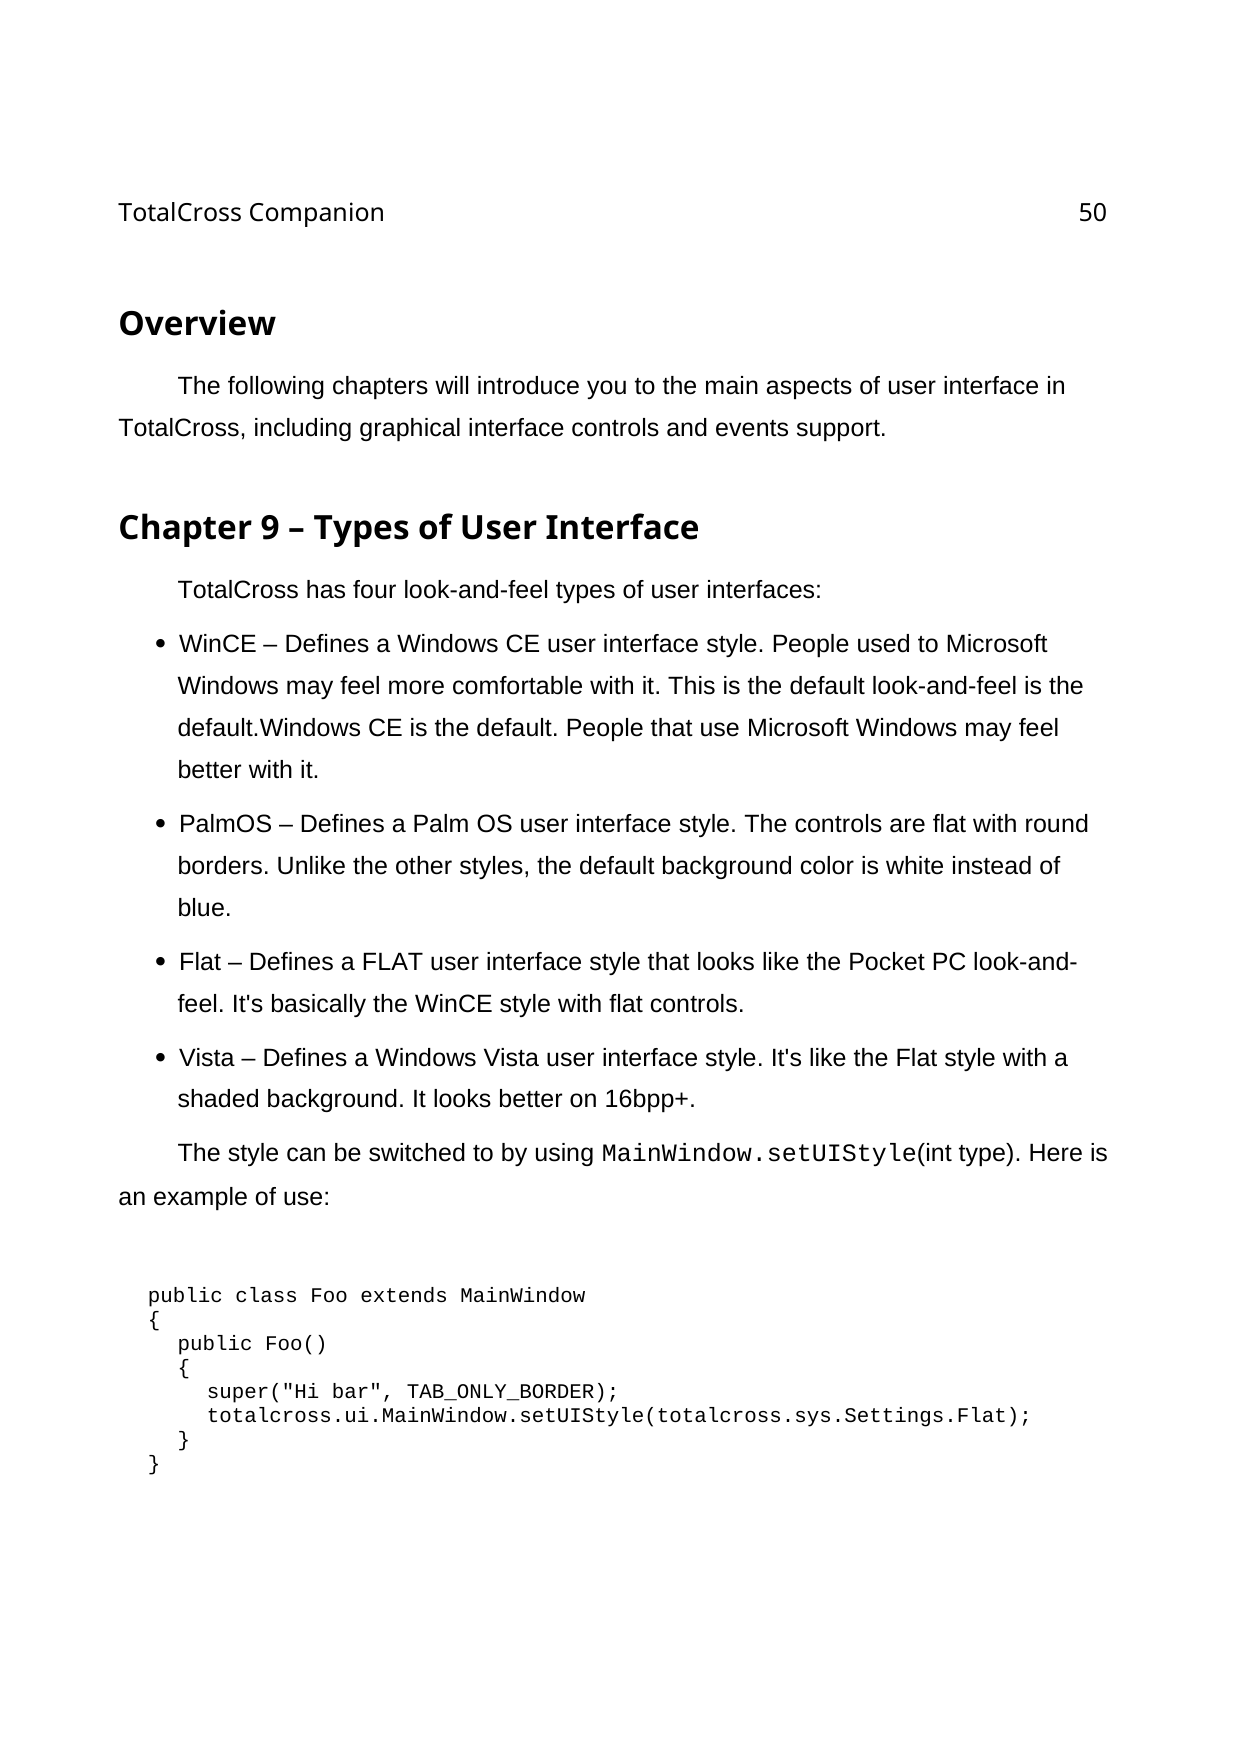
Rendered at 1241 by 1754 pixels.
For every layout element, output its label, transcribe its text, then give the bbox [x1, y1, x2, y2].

subtitle Chapter 9 – Types of User Interface [118, 503, 1122, 549]
text super("Hi bar", TAB_ONLY_BORDER); [118, 1381, 1122, 1405]
text totalcross.ui.MainWindow.setUIStyle(totalcross.sys.Settings.Flat); [118, 1405, 1122, 1429]
list Flat – Defines a FLAT user interface style that looks like the Pocket PC look-and-feel. It's basically the WinCE style with flat controls. [156, 948, 1122, 1018]
text The following chapters will introduce you to the main aspects of user interface in TotalCross, including graphical interface controls and events support. [118, 372, 1122, 442]
subtitle Overview [118, 300, 1122, 346]
list Vista – Defines a Windows Vista user interface style. It's like the Flat style with a shaded background. It looks better on 16bpp+. [156, 1043, 1122, 1113]
list WinCE – Defines a Windows CE user interface style. People used to Microsoft Windows may feel more comfortable with it. This is the default look-and-feel is the default.Windows CE is the default. People that use Microsoft Windows may feel better with it. [156, 630, 1122, 784]
list PalmOS – Defines a Palm OS user interface style. The controls are flat with round borders. Unlike the other styles, the default background color is white instead of blue. [156, 810, 1122, 922]
text { [118, 1357, 1122, 1381]
text public class Foo extends MainWindow [118, 1285, 1122, 1309]
text } [118, 1453, 1122, 1477]
text The style can be switched to by using MainWindow.setUIStyle(int type). Here is an example of use: [118, 1139, 1122, 1211]
text public Foo() [118, 1333, 1122, 1357]
text { [118, 1309, 1122, 1333]
text TotalCross has four look-and-feel types of user interfaces: [118, 576, 1122, 604]
text } [118, 1429, 1122, 1453]
